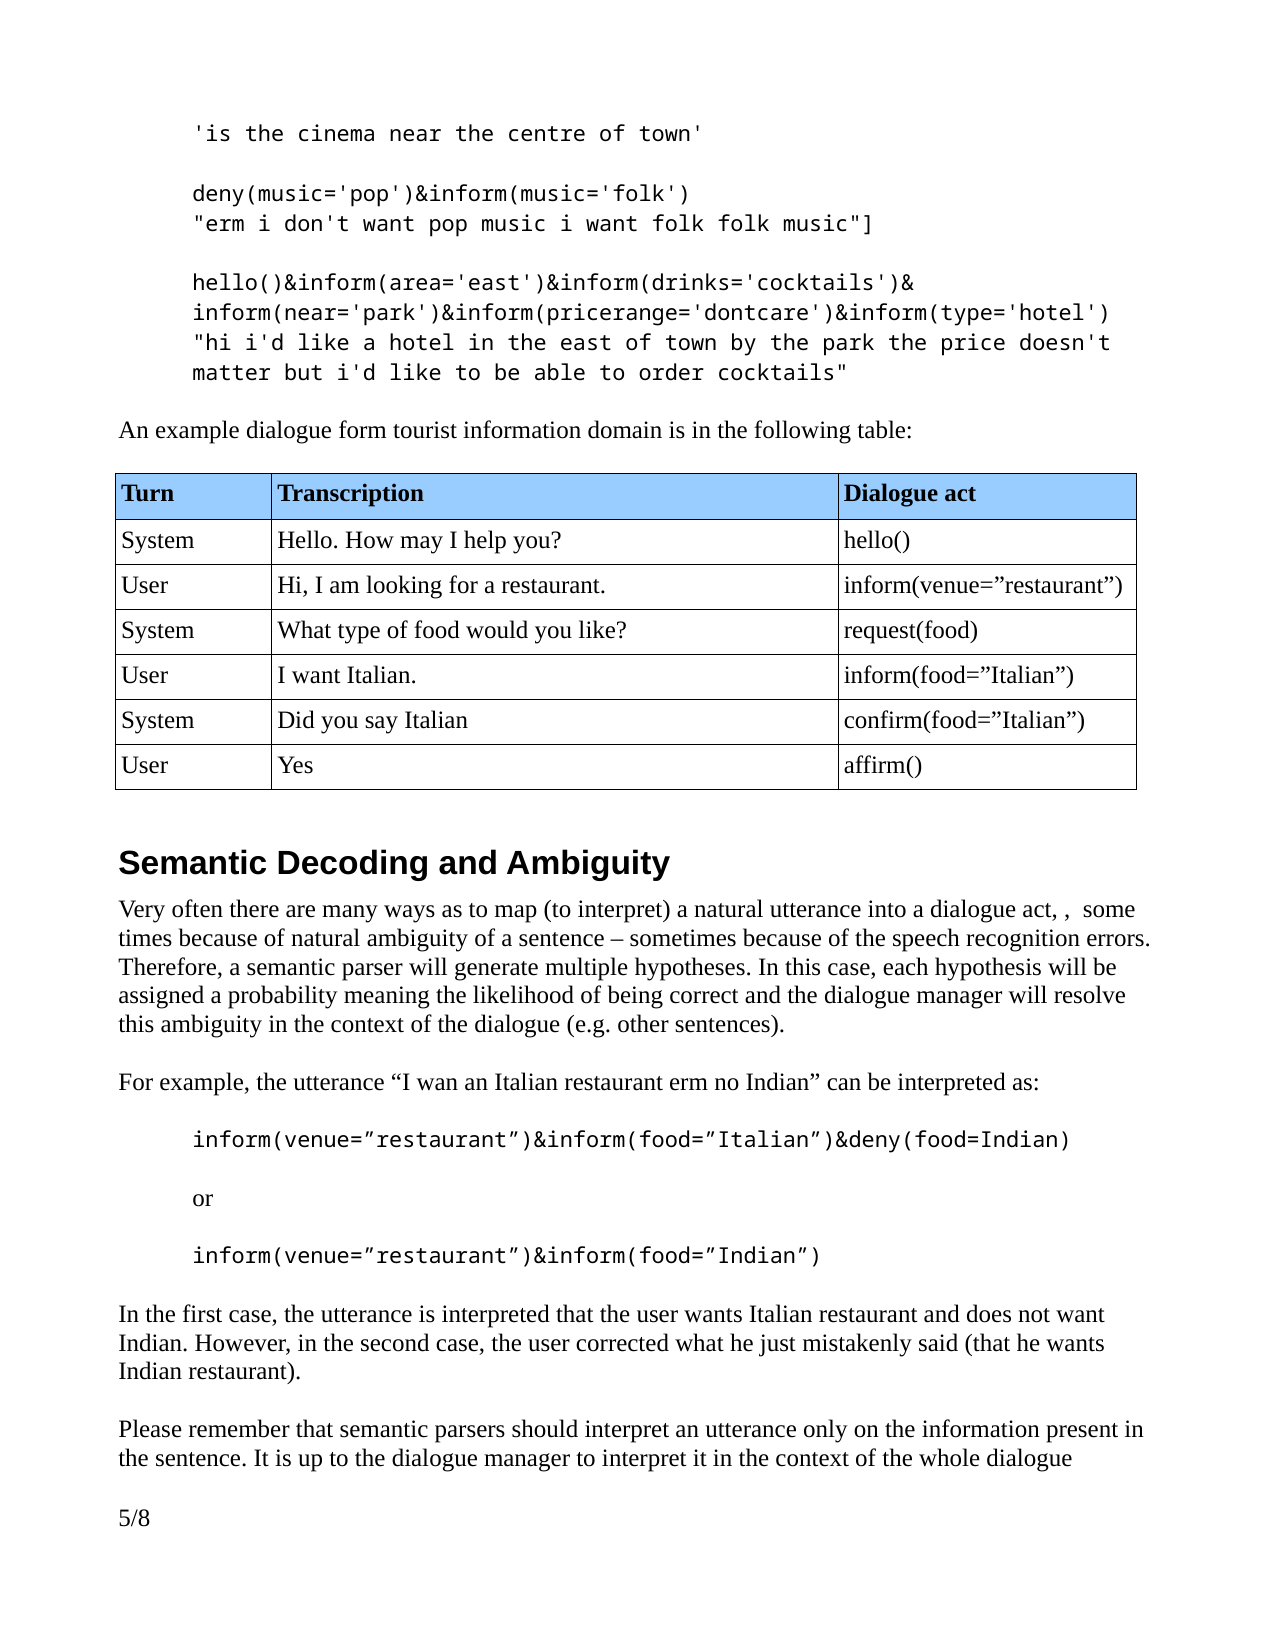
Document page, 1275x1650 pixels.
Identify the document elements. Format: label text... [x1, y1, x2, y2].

table_cell Hi, I am looking for a restaurant. [272, 565, 838, 609]
table_cell User [116, 655, 271, 699]
table_header Dialogue act [839, 474, 1136, 519]
text inform(near='park')&inform(pricerange='dontcare')&inform(type='hotel') [118, 297, 1157, 327]
table_cell System [116, 520, 271, 564]
text An example dialogue form tourist information domain is in the following table: [118, 415, 1157, 444]
table_cell System [116, 610, 271, 654]
table_cell Hello. How may I help you? [272, 520, 838, 564]
text 'is the cinema near the centre of town' [118, 118, 1157, 148]
table_cell User [116, 745, 271, 789]
table_cell Yes [272, 745, 838, 789]
subtitle Semantic Decoding and Ambiguity [118, 843, 1157, 882]
table_cell What type of food would you like? [272, 610, 838, 654]
table_cell request(food) [839, 610, 1136, 654]
text "hi i'd like a hotel in the east of town by the park the price doesn't matter but i'd like to be able to order cocktails" [118, 327, 1157, 386]
table_cell I want Italian. [272, 655, 838, 699]
text deny(music='pop')&inform(music='folk') [118, 178, 1157, 207]
text or [118, 1183, 1157, 1212]
text hello()&inform(area='east')&inform(drinks='cocktails')& [118, 267, 1157, 297]
table_cell User [116, 565, 271, 609]
text Very often there are many ways as to map (to interpret) a natural utterance into a dialogue act, , some times because of natural ambiguity of a sentence – sometimes because of the speech recognition errors. Therefore, a semantic parser will generate multiple hypotheses. In this case, each hypothesis will be assigned a probability meaning the likelihood of being correct and the dialogue manager will resolve this ambiguity in the context of the dialogue (e.g. other sentences). [118, 894, 1157, 1038]
table_cell System [116, 700, 271, 744]
text For example, the utterance “I wan an Italian restaurant erm no Indian” can be interpreted as: [118, 1067, 1157, 1096]
text inform(venue=”restaurant”)&inform(food=”Indian”) [118, 1240, 1157, 1270]
table_cell inform(food=”Italian”) [839, 655, 1136, 699]
table_cell inform(venue=”restaurant”) [839, 565, 1136, 609]
text In the first case, the utterance is interpreted that the user wants Italian restaurant and does not want Indian. However, in the second case, the user corrected what he just mistakenly said (that he wants Indian restaurant). [118, 1299, 1157, 1385]
table_header Transcription [272, 474, 838, 519]
table_cell confirm(food=”Italian”) [839, 700, 1136, 744]
text "erm i don't want pop music i want folk folk music"] [118, 207, 1157, 237]
table_cell hello() [839, 520, 1136, 564]
text Please remember that semantic parsers should interpret an utterance only on the information present in the sentence. It is up to the dialogue manager to interpret it in the context of the whole dialogue [118, 1414, 1157, 1471]
table_cell affirm() [839, 745, 1136, 789]
table_cell Did you say Italian [272, 700, 838, 744]
text inform(venue=”restaurant”)&inform(food=”Italian”)&deny(food=Indian) [118, 1124, 1157, 1154]
table_header Turn [116, 474, 271, 519]
